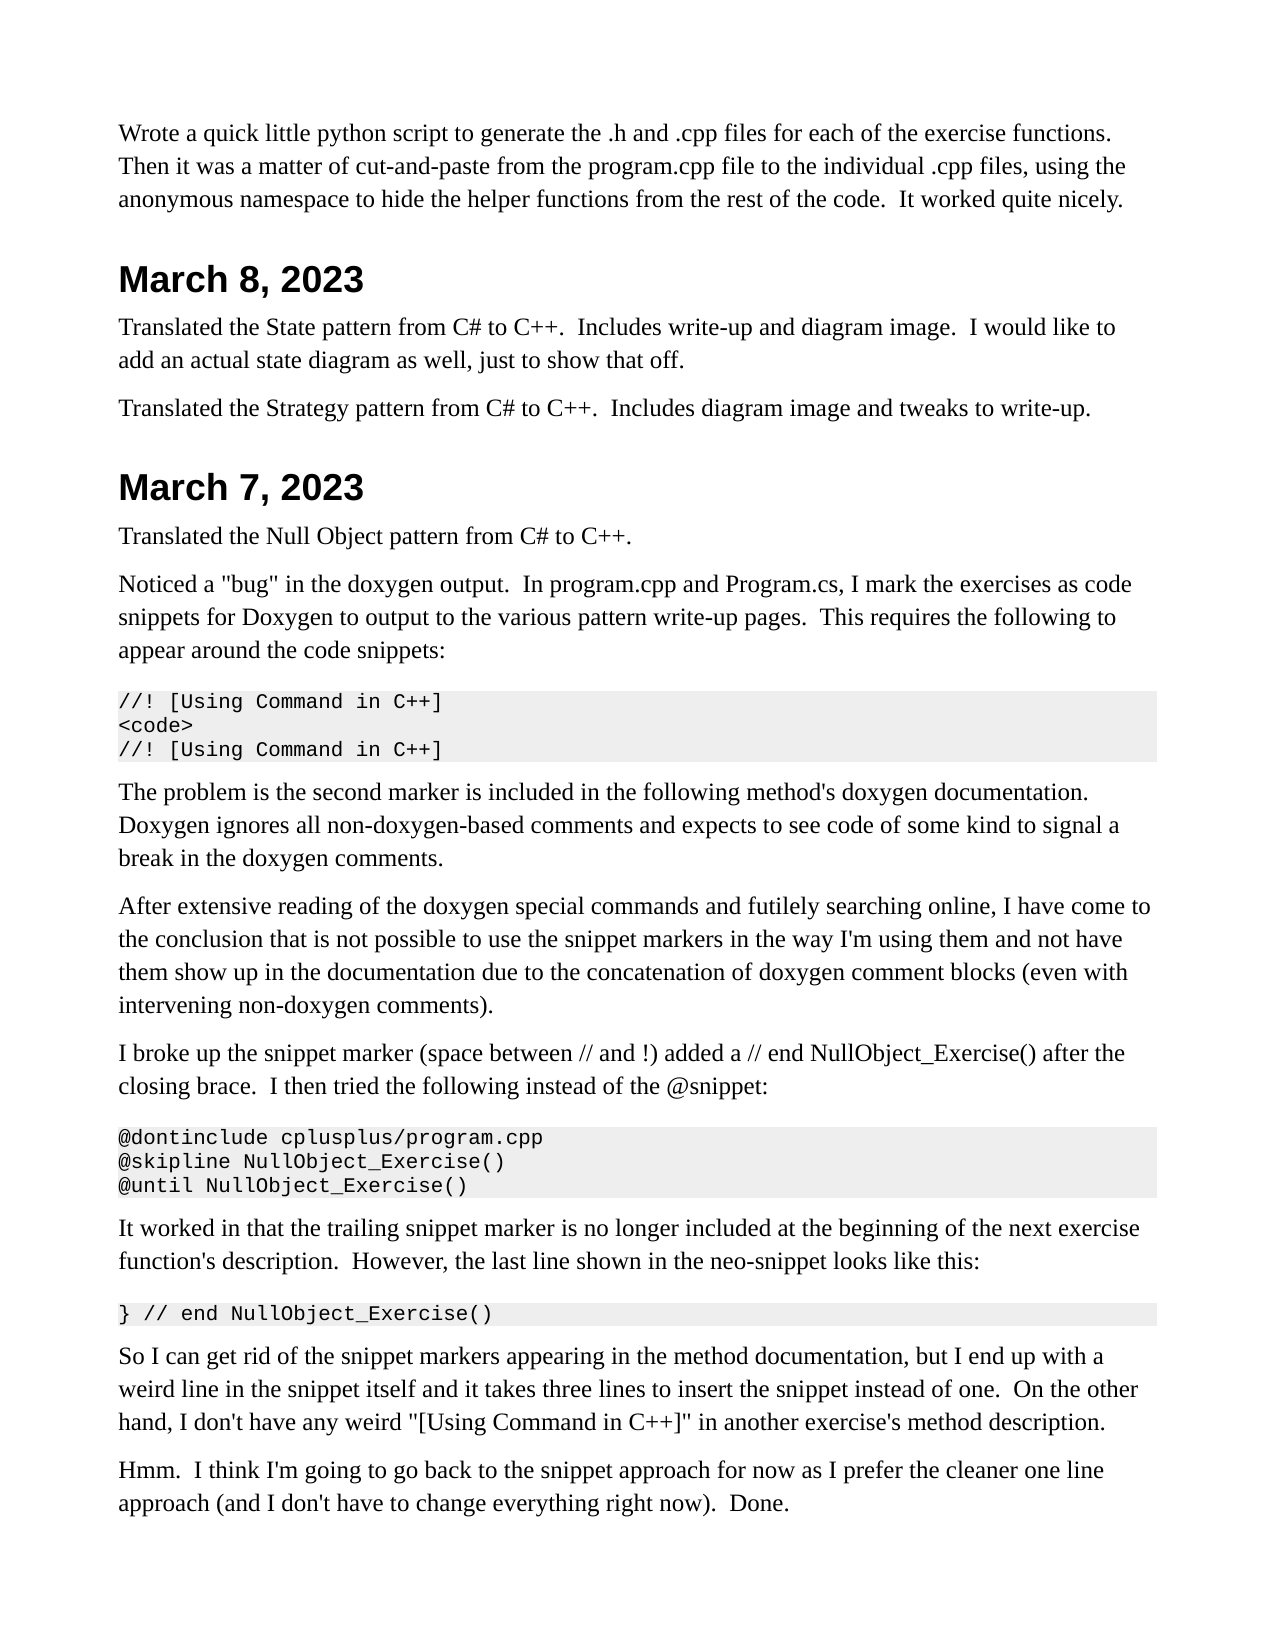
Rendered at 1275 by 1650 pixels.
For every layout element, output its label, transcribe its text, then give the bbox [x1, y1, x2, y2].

text //! [Using Command in C++] [118, 739, 1157, 762]
text Translated the Strategy pattern from C# to C++. Includes diagram image and tweaks to write-up. [118, 393, 1157, 422]
text Hmm. I think I'm going to go back to the snippet approach for now as I prefer the cleaner one line approach (and I don't have to change everything right now). Done. [118, 1455, 1157, 1517]
text After extensive reading of the doxygen special commands and futilely searching online, I have come to the conclusion that is not possible to use the snippet markers in the way I'm using them and not have them show up in the documentation due to the concatenation of doxygen comment blocks (even with intervening non-doxygen comments). [118, 891, 1157, 1019]
text The problem is the second marker is included in the following method's doxygen documentation. Doxygen ignores all non-doxygen-based comments and expects to see code of some kind to signal a break in the doxygen comments. [118, 777, 1157, 872]
text I broke up the snippet marker (space between // and !) added a // end NullObject_Exercise() after the closing brace. I then tried the following instead of the @snippet: [118, 1038, 1157, 1099]
text <code> [118, 715, 1157, 739]
text It worked in that the trailing snippet marker is no longer included at the beginning of the next exercise function's description. However, the last line shown in the neo-snippet looks like this: [118, 1213, 1157, 1275]
subtitle March 7, 2023 [118, 466, 1157, 509]
text So I can get rid of the snippet markers appearing in the method documentation, but I end up with a weird line in the snippet itself and it takes three lines to insert the snippet instead of one. On the other hand, I don't have any weird "[Using Command in C++]" in another exercise's method description. [118, 1341, 1157, 1436]
subtitle March 8, 2023 [118, 257, 1157, 300]
text Translated the Null Object pattern from C# to C++. [118, 521, 1157, 550]
text //! [Using Command in C++] [118, 691, 1157, 715]
text Noticed a "bug" in the doxygen output. In program.cpp and Program.cs, I mark the exercises as code snippets for Doxygen to output to the various pattern write-up pages. This requires the following to appear around the code snippets: [118, 569, 1157, 664]
text @until NullObject_Exercise() [118, 1174, 1157, 1198]
text Wrote a quick little python script to generate the .h and .cpp files for each of the exercise functions. Then it was a matter of cut-and-paste from the program.cpp file to the individual .cpp files, using the anonymous namespace to hide the helper functions from the rest of the code. It worked quite nicely. [118, 118, 1157, 213]
text } // end NullObject_Exercise() [118, 1303, 1157, 1326]
text @skipline NullObject_Exercise() [118, 1151, 1157, 1174]
text Translated the State pattern from C# to C++. Includes write-up and diagram image. I would like to add an actual state diagram as well, just to show that off. [118, 312, 1157, 374]
text @dontinclude cplusplus/program.cpp [118, 1127, 1157, 1151]
